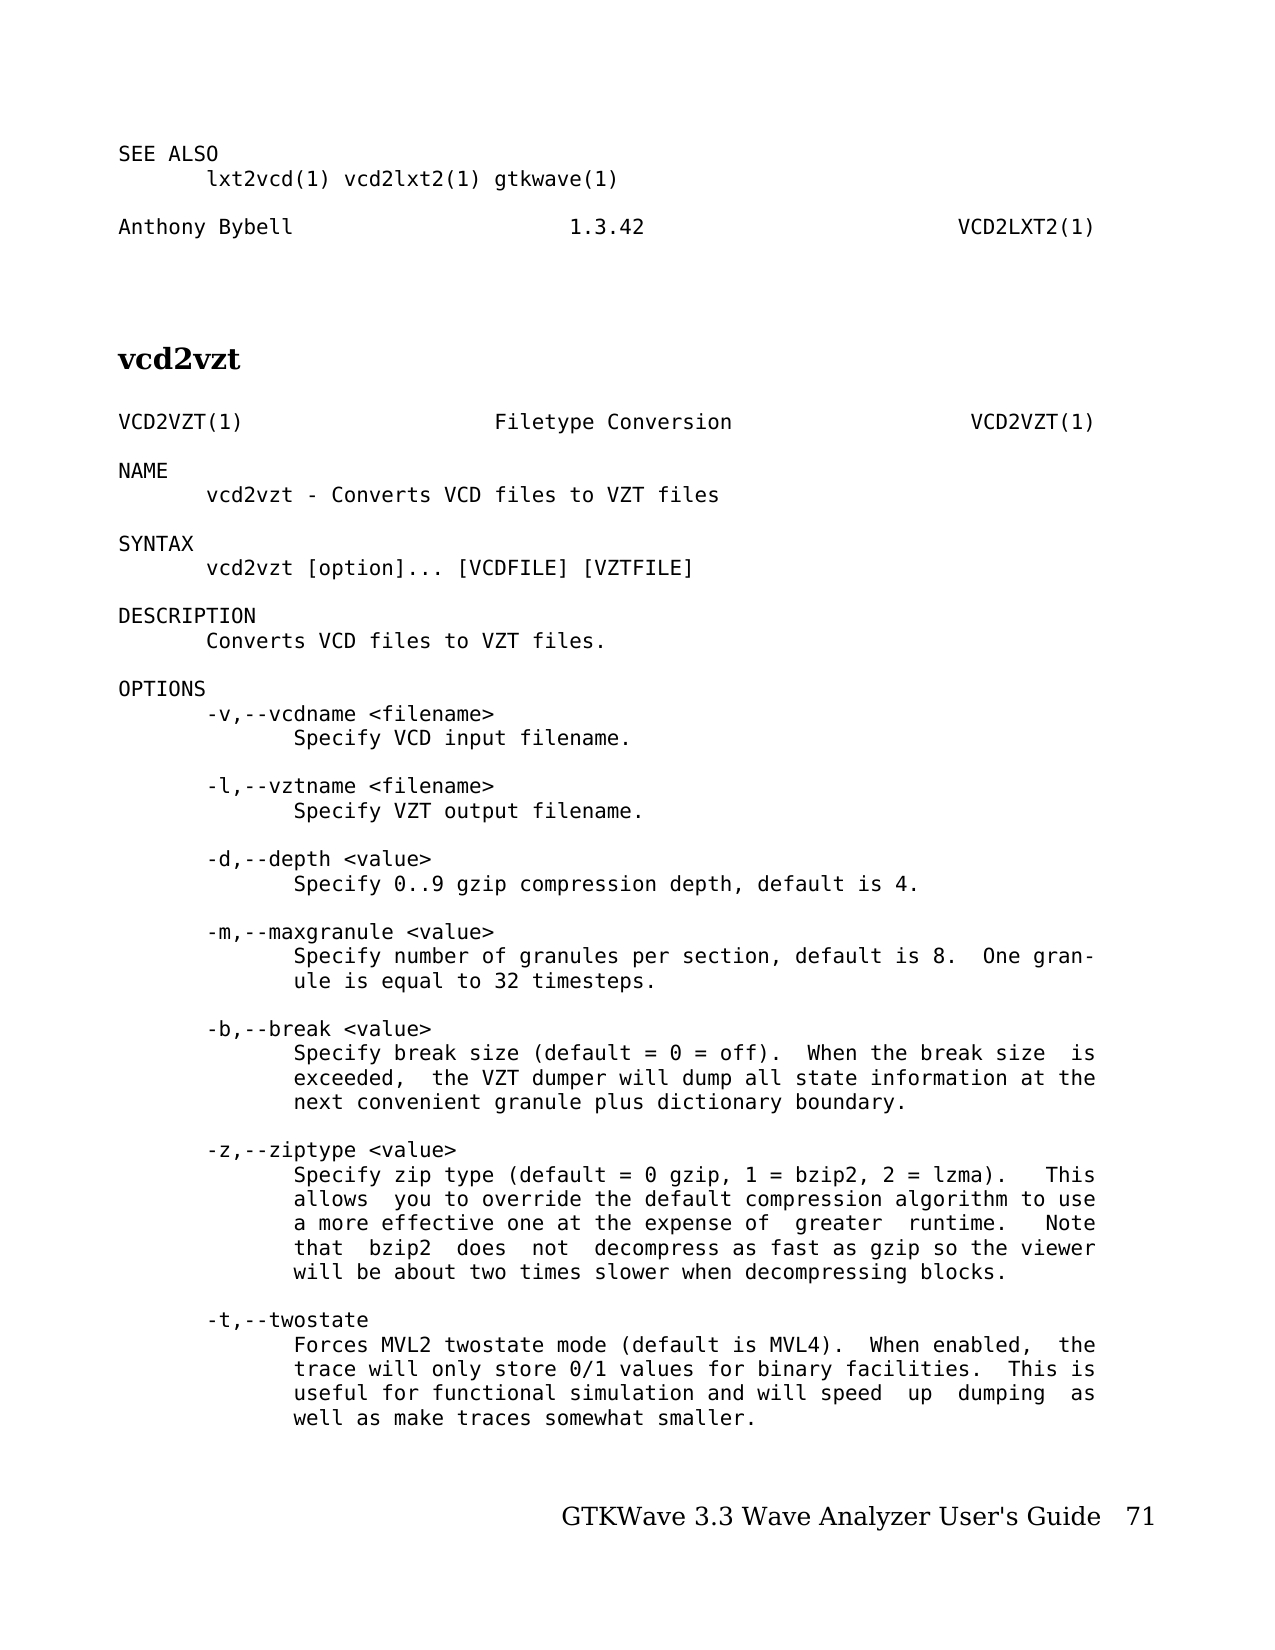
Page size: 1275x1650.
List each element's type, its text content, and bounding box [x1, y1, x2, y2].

text Specify break size (default = 0 = off). When the break size is [118, 1041, 1157, 1066]
text useful for functional simulation and will speed up dumping as [118, 1381, 1157, 1406]
text vcd2vzt - Converts VCD files to VZT files [118, 483, 1157, 507]
text Forces MVL2 twostate mode (default is MVL4). When enabled, the [118, 1333, 1157, 1357]
text vcd2vzt [118, 342, 1157, 376]
text Specify number of granules per section, default is 8. One gran- [118, 944, 1157, 969]
text lxt2vcd(1) vcd2lxt2(1) gtkwave(1) [118, 167, 1157, 191]
text OPTIONS [118, 677, 1157, 702]
text trace will only store 0/1 values for binary facilities. This is [118, 1357, 1157, 1381]
text exceeded, the VZT dumper will dump all state information at the [118, 1066, 1157, 1090]
text Converts VCD files to VZT files. [118, 629, 1157, 653]
text Specify VCD input filename. [118, 726, 1157, 750]
text well as make traces somewhat smaller. [118, 1406, 1157, 1430]
text -b,--break <value> [118, 1017, 1157, 1041]
text SYNTAX [118, 532, 1157, 556]
text -l,--vztname <filename> [118, 774, 1157, 799]
text -m,--maxgranule <value> [118, 920, 1157, 944]
text allows you to override the default compression algorithm to use [118, 1187, 1157, 1211]
text DESCRIPTION [118, 604, 1157, 629]
text next convenient granule plus dictionary boundary. [118, 1090, 1157, 1114]
text -v,--vcdname <filename> [118, 702, 1157, 726]
text Specify 0..9 gzip compression depth, default is 4. [118, 872, 1157, 896]
text a more effective one at the expense of greater runtime. Note [118, 1211, 1157, 1236]
text -d,--depth <value> [118, 847, 1157, 872]
text Specify VZT output filename. [118, 799, 1157, 823]
text Anthony Bybell 1.3.42 VCD2LXT2(1) [118, 215, 1157, 239]
text ule is equal to 32 timesteps. [118, 969, 1157, 993]
text -z,--ziptype <value> [118, 1138, 1157, 1163]
text VCD2VZT(1) Filetype Conversion VCD2VZT(1) [118, 410, 1157, 435]
text vcd2vzt [option]... [VCDFILE] [VZTFILE] [118, 556, 1157, 580]
text will be about two times slower when decompressing blocks. [118, 1260, 1157, 1284]
text NAME [118, 459, 1157, 483]
text -t,--twostate [118, 1308, 1157, 1333]
text that bzip2 does not decompress as fast as gzip so the viewer [118, 1236, 1157, 1260]
text SEE ALSO [118, 142, 1157, 167]
text Specify zip type (default = 0 gzip, 1 = bzip2, 2 = lzma). This [118, 1163, 1157, 1187]
